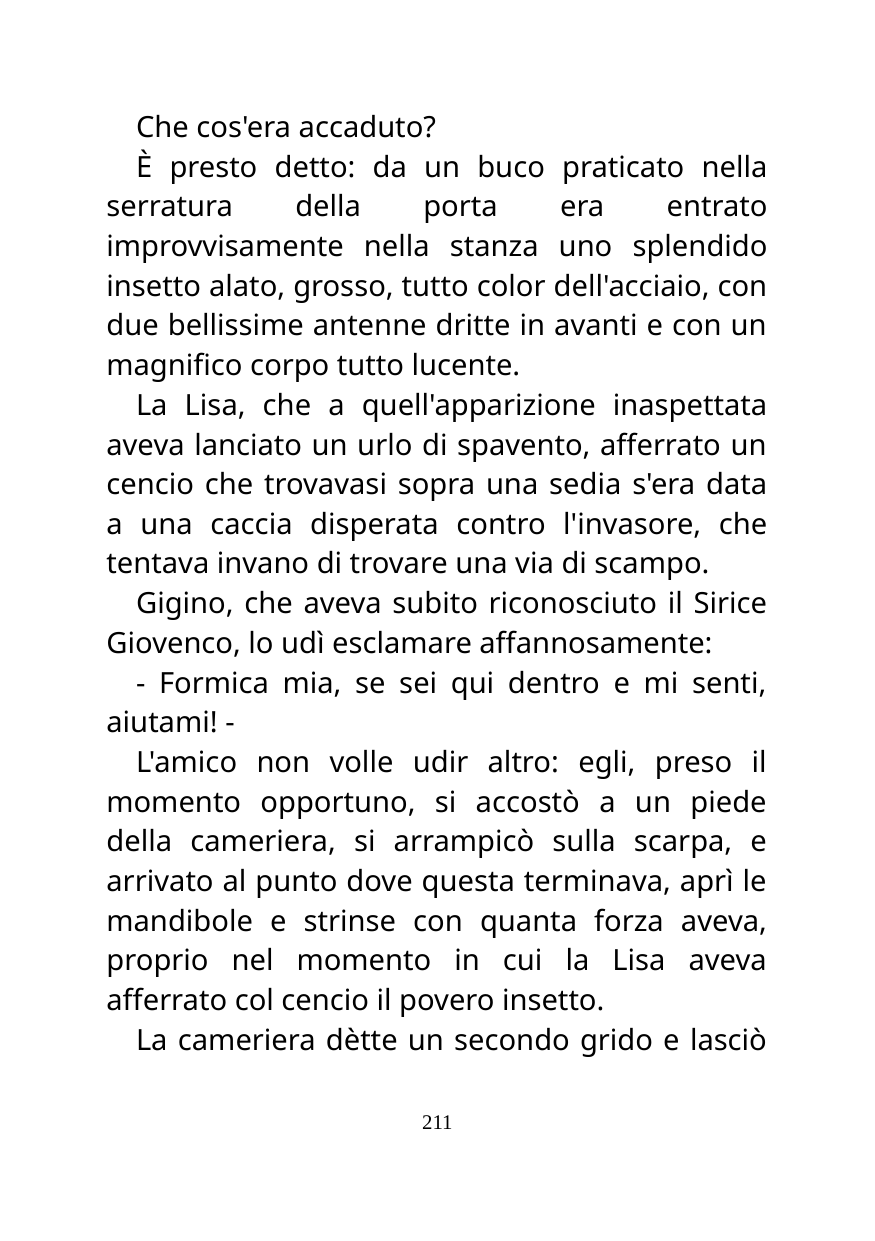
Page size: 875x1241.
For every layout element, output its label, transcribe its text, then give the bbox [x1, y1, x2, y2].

text - Formica mia, se sei qui dentro e mi senti, aiutami! - [106, 662, 768, 741]
text La cameriera dètte un secondo grido e lasciò [106, 1019, 768, 1059]
text Che cos'era accaduto? [106, 106, 768, 146]
text L'amico non volle udir altro: egli, preso il momento opportuno, si accostò a un piede della cameriera, si arrampicò sulla scarpa, e arrivato al punto dove questa terminava, aprì le mandibole e strinse con quanta forza aveva, proprio nel momento in cui la Lisa aveva afferrato col cencio il povero insetto. [106, 741, 768, 1019]
text Gigino, che aveva subito riconosciuto il Sirice Giovenco, lo udì esclamare affannosamente: [106, 582, 768, 662]
text È presto detto: da un buco praticato nella serratura della porta era entrato improvvisamente nella stanza uno splendido insetto alato, grosso, tutto color dell'acciaio, con due bellissime antenne dritte in avanti e con un magnifico corpo tutto lucente. [106, 146, 768, 384]
text La Lisa, che a quell'apparizione inaspettata aveva lanciato un urlo di spavento, afferrato un cencio che trovavasi sopra una sedia s'era data a una caccia disperata contro l'invasore, che tentava invano di trovare una via di scampo. [106, 384, 768, 582]
